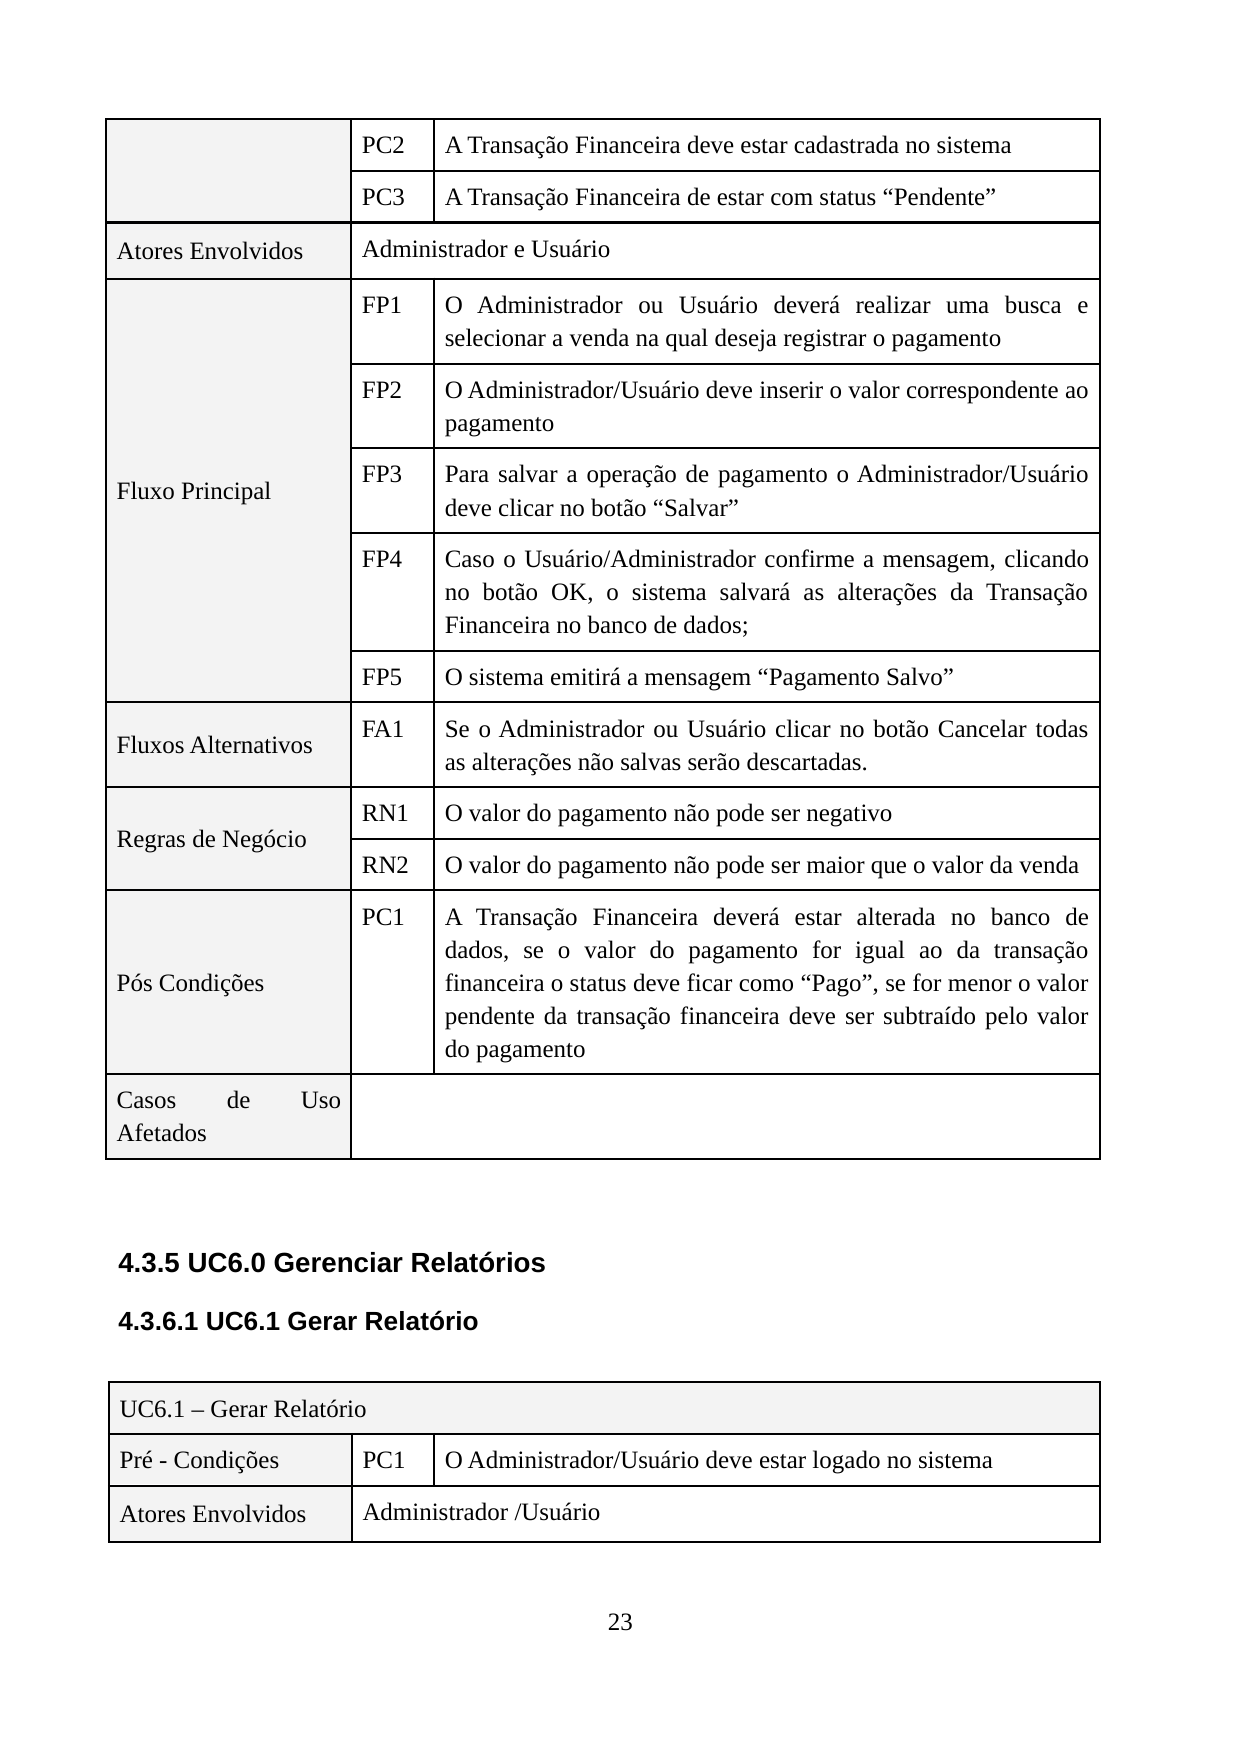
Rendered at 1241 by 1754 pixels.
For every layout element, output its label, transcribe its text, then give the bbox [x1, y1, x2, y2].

table_cell Fluxos Alternativos [107, 703, 350, 786]
table_cell O valor do pagamento não pode ser negativo [435, 788, 1099, 837]
table_cell O Administrador/Usuário deve estar logado no sistema [435, 1435, 1099, 1484]
table_cell Se o Administrador ou Usuário clicar no botão Cancelar todas as alterações não salvas serão descartadas. [435, 703, 1099, 786]
table_cell Pós Condições [107, 891, 350, 1073]
subtitle 4.3.5 UC6.0 Gerenciar Relatórios [118, 1247, 1122, 1278]
table_cell O Administrador/Usuário deve inserir o valor correspondente ao pagamento [435, 365, 1099, 447]
table_cell A Transação Financeira deverá estar alterada no banco de dados, se o valor do pagamento for igual ao da transação financeira o status deve ficar como “Pago”, se for menor o valor pendente da transação financeira deve ser subtraído pelo valor do pagamento [435, 891, 1099, 1073]
table_cell FA1 [352, 703, 433, 786]
table_cell Regras de Negócio [107, 788, 350, 889]
table_cell PC2 [352, 120, 433, 170]
table_cell PC3 [352, 172, 433, 221]
table_cell RN1 [352, 788, 433, 837]
table_cell Casos de Uso Afetados [107, 1075, 350, 1158]
table_cell RN2 [352, 840, 433, 889]
table_cell FP2 [352, 365, 433, 447]
table_cell PC1 [353, 1435, 433, 1484]
table_cell A Transação Financeira deve estar cadastrada no sistema [435, 120, 1099, 170]
table_cell FP3 [352, 449, 433, 532]
table_cell [107, 120, 350, 221]
table_cell Fluxo Principal [107, 280, 350, 701]
table_cell O Administrador ou Usuário deverá realizar uma busca e selecionar a venda na qual deseja registrar o pagamento [435, 280, 1099, 362]
table_cell Caso o Usuário/Administrador confirme a mensagem, clicando no botão OK, o sistema salvará as alterações da Transação Financeira no banco de dados; [435, 534, 1099, 649]
table_cell Administrador /Usuário [353, 1487, 1099, 1541]
table_cell FP1 [352, 280, 433, 362]
table_cell O sistema emitirá a mensagem “Pagamento Salvo” [435, 652, 1099, 701]
table_cell Atores Envolvidos [107, 224, 350, 278]
table_header UC6.1 – Gerar Relatório [110, 1383, 1099, 1433]
table_cell FP5 [352, 652, 433, 701]
table_cell A Transação Financeira de estar com status “Pendente” [435, 172, 1099, 221]
subtitle 4.3.6.1 UC6.1 Gerar Relatório [118, 1306, 1122, 1336]
table_cell Administrador e Usuário [352, 224, 1099, 278]
table_cell [352, 1075, 1099, 1158]
table_cell O valor do pagamento não pode ser maior que o valor da venda [435, 840, 1099, 889]
table_cell Pré - Condições [110, 1435, 351, 1484]
table_cell PC1 [352, 891, 433, 1073]
table_cell FP4 [352, 534, 433, 649]
table_cell Para salvar a operação de pagamento o Administrador/Usuário deve clicar no botão “Salvar” [435, 449, 1099, 532]
table_cell Atores Envolvidos [110, 1487, 351, 1541]
